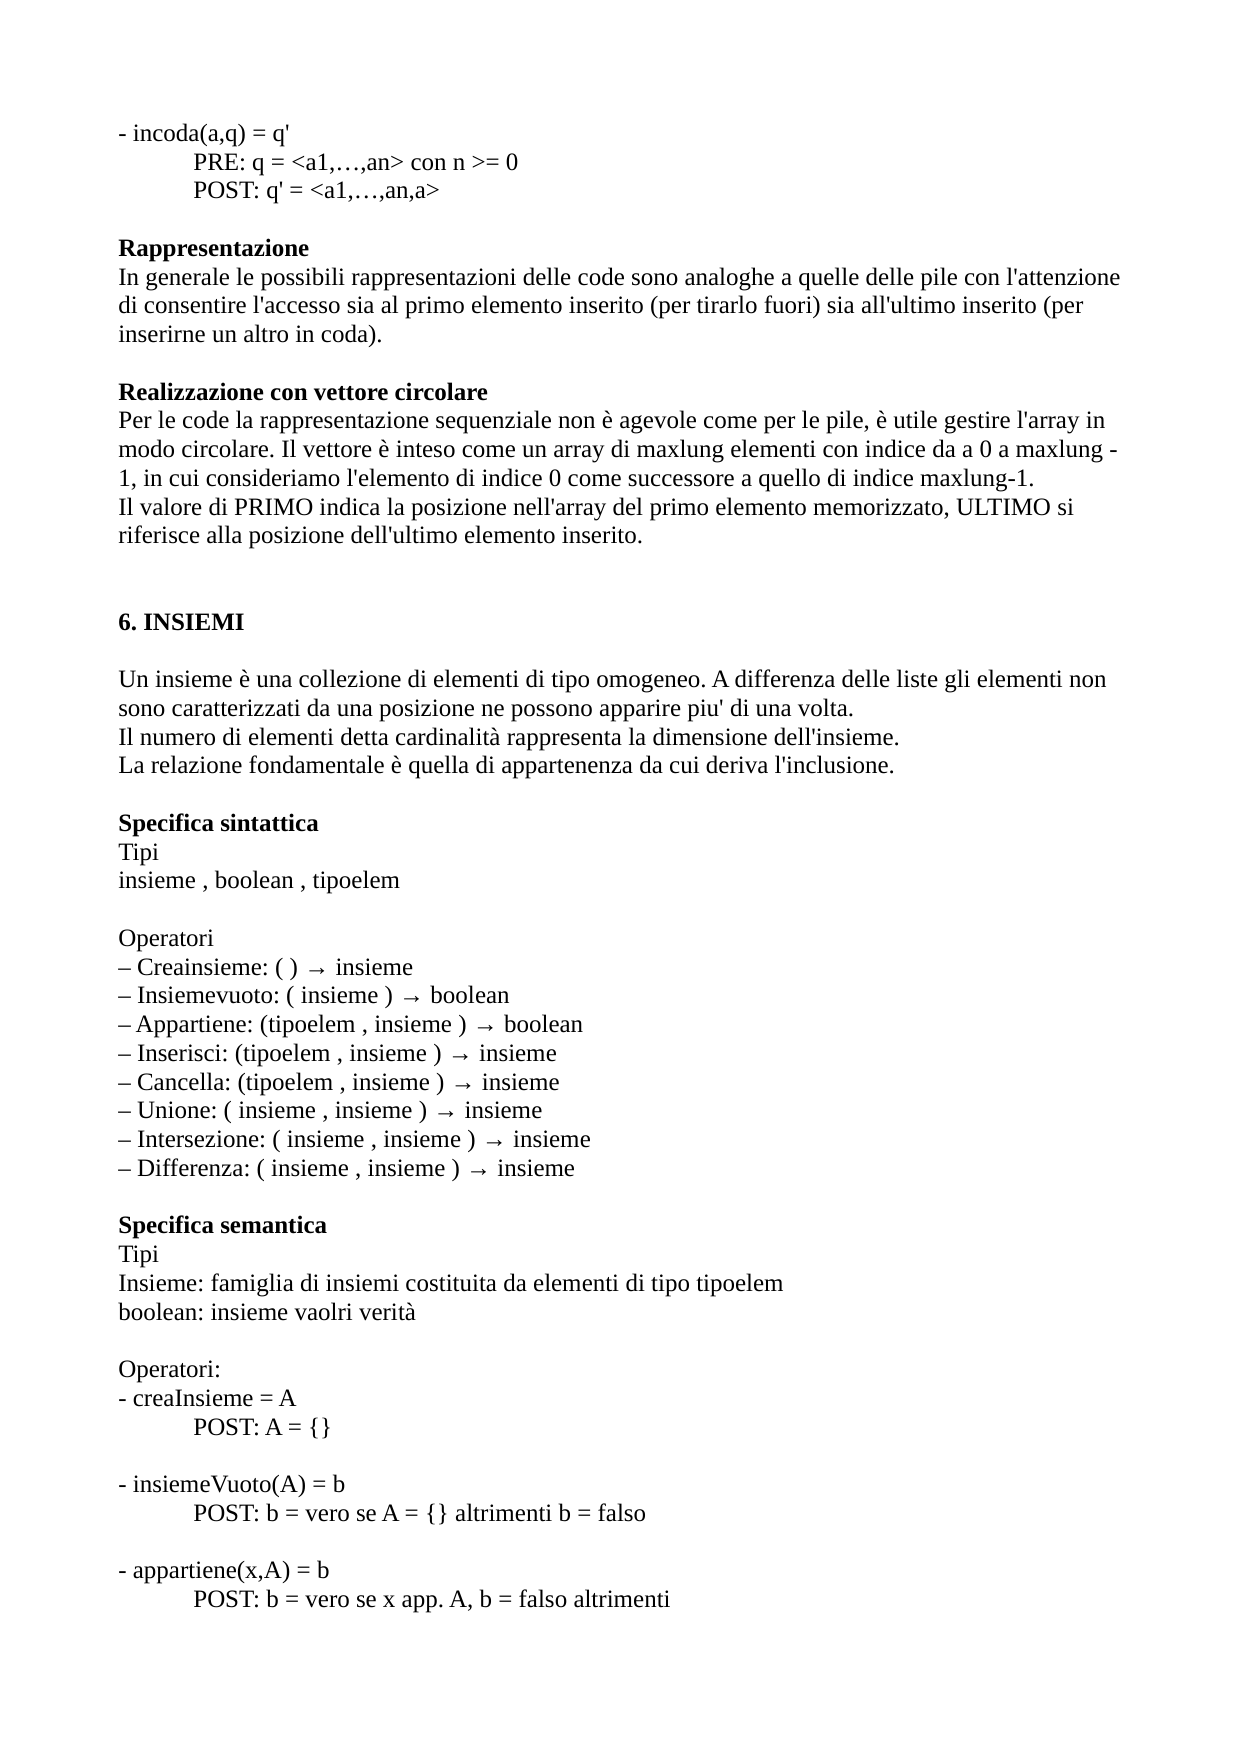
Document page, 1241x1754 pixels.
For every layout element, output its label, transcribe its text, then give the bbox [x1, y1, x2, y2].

text Specifica sintattica [118, 808, 1122, 837]
text – Insiemevuoto: ( insieme ) → boolean [118, 981, 1122, 1009]
text Operatori [118, 923, 1122, 952]
text 6. INSIEMI [118, 607, 1122, 636]
text – Appartiene: (tipoelem , insieme ) → boolean [118, 1009, 1122, 1038]
text - incoda(a,q) = q' [118, 118, 1122, 147]
text POST: q' = <a1,…,an,a> [118, 176, 1122, 204]
text POST: A = {} [118, 1412, 1122, 1441]
text - insiemeVuoto(A) = b [118, 1469, 1122, 1498]
text In generale le possibili rappresentazioni delle code sono analoghe a quelle delle pile con l'attenzione di consentire l'accesso sia al primo elemento inserito (per tirarlo fuori) sia all'ultimo inserito (per inserirne un altro in coda). [118, 262, 1122, 348]
text Il numero di elementi detta cardinalità rappresenta la dimensione dell'insieme. [118, 722, 1122, 751]
text Tipi [118, 837, 1122, 866]
text Specifica semantica [118, 1211, 1122, 1239]
text Il valore di PRIMO indica la posizione nell'array del primo elemento memorizzato, ULTIMO si riferisce alla posizione dell'ultimo elemento inserito. [118, 492, 1122, 549]
text – Intersezione: ( insieme , insieme ) → insieme [118, 1124, 1122, 1153]
text Rappresentazione [118, 233, 1122, 262]
text Operatori: [118, 1354, 1122, 1383]
text boolean: insieme vaolri verità [118, 1297, 1122, 1326]
text Un insieme è una collezione di elementi di tipo omogeneo. A differenza delle liste gli elementi non sono caratterizzati da una posizione ne possono apparire piu' di una volta. [118, 664, 1122, 722]
text – Unione: ( insieme , insieme ) → insieme [118, 1096, 1122, 1124]
text – Cancella: (tipoelem , insieme ) → insieme [118, 1067, 1122, 1096]
text La relazione fondamentale è quella di appartenenza da cui deriva l'inclusione. [118, 751, 1122, 779]
text POST: b = vero se x app. A, b = falso altrimenti [118, 1584, 1122, 1613]
text Insieme: famiglia di insiemi costituita da elementi di tipo tipoelem [118, 1268, 1122, 1297]
text - creaInsieme = A [118, 1383, 1122, 1412]
text - appartiene(x,A) = b [118, 1556, 1122, 1584]
text Per le code la rappresentazione sequenziale non è agevole come per le pile, è utile gestire l'array in modo circolare. Il vettore è inteso come un array di maxlung elementi con indice da a 0 a maxlung -1, in cui consideriamo l'elemento di indice 0 come successore a quello di indice maxlung-1. [118, 406, 1122, 492]
text Realizzazione con vettore circolare [118, 377, 1122, 406]
text – Inserisci: (tipoelem , insieme ) → insieme [118, 1038, 1122, 1067]
text insieme , boolean , tipoelem [118, 866, 1122, 894]
text POST: b = vero se A = {} altrimenti b = falso [118, 1498, 1122, 1527]
text PRE: q = <a1,…,an> con n >= 0 [118, 147, 1122, 176]
text – Creainsieme: ( ) → insieme [118, 952, 1122, 981]
text Tipi [118, 1239, 1122, 1268]
text – Differenza: ( insieme , insieme ) → insieme [118, 1153, 1122, 1182]
